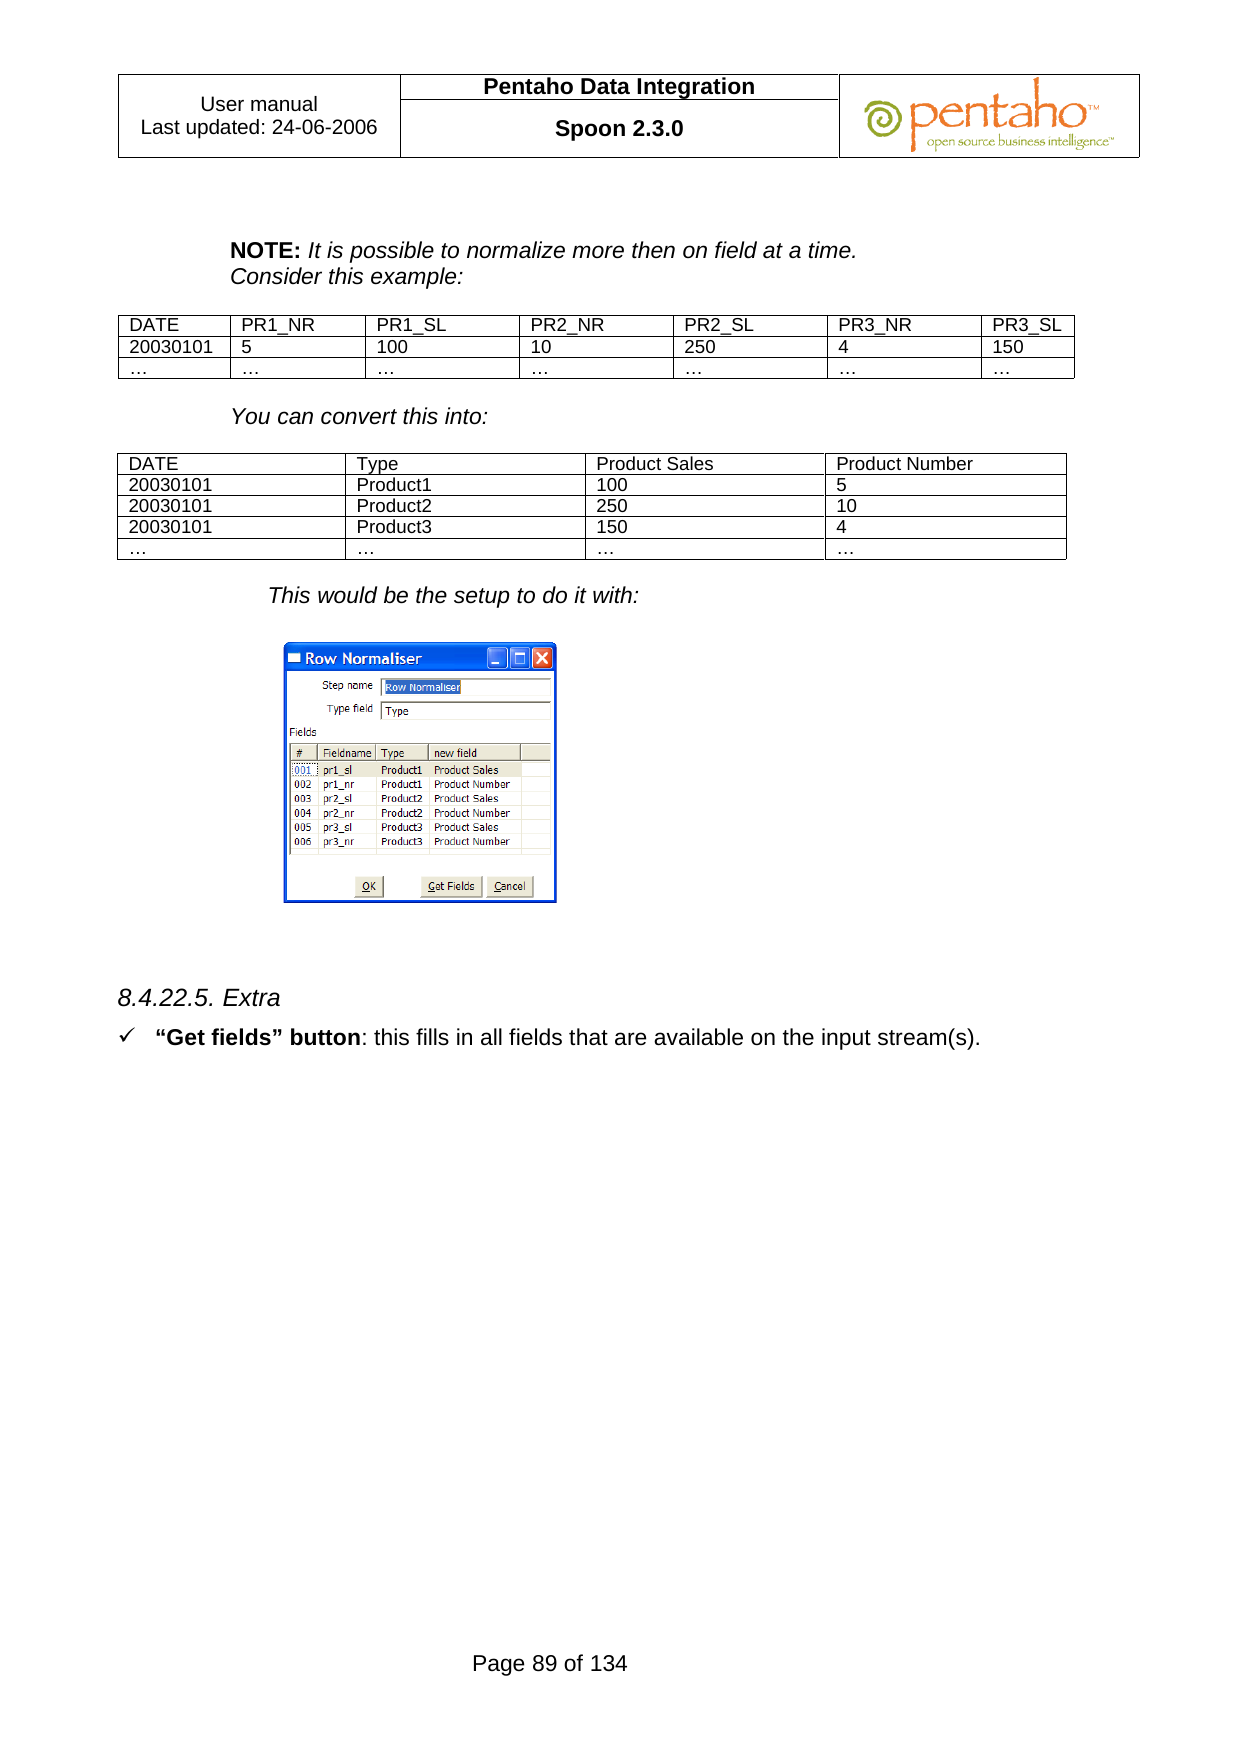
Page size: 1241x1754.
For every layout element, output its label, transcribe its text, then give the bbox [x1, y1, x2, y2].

table_cell 150 [982, 337, 1074, 357]
table_cell 10 [826, 496, 1066, 516]
table_header Product Number [826, 454, 1066, 474]
table_header PR1_NR [231, 316, 365, 336]
table_cell … [520, 358, 673, 378]
table_cell … [366, 358, 519, 378]
text You can convert this into: [230, 404, 1137, 429]
table_header PR2_SL [674, 316, 827, 336]
table_cell … [118, 539, 345, 559]
table_cell 250 [586, 496, 824, 516]
table_cell 4 [826, 517, 1066, 538]
table_header Type [346, 454, 585, 474]
table_cell Product2 [346, 496, 585, 516]
table_cell 100 [586, 475, 824, 495]
table_cell Product1 [346, 475, 585, 495]
text Consider this example: [230, 264, 1137, 289]
table_cell 100 [366, 337, 519, 357]
table_cell … [674, 358, 827, 378]
table_cell 250 [674, 337, 827, 357]
table_cell 5 [826, 475, 1066, 495]
table_cell … [119, 358, 230, 378]
table_cell 4 [828, 337, 981, 357]
table_cell … [346, 539, 585, 559]
table_cell 150 [586, 517, 824, 538]
table_header PR3_SL [982, 316, 1074, 336]
picture [283, 642, 557, 903]
text NOTE: It is possible to normalize more then on field at a time. [230, 238, 1137, 264]
table_header PR1_SL [366, 316, 519, 336]
table_cell Product3 [346, 517, 585, 538]
list “Get fields” button: this fills in all fields that are available on the input stream(s). [117, 1024, 1137, 1050]
table_cell … [982, 358, 1074, 378]
table_cell … [586, 539, 824, 559]
subtitle Extra [117, 984, 1137, 1012]
table_header PR3_NR [828, 316, 981, 336]
table_cell … [828, 358, 981, 378]
table_cell 20030101 [118, 496, 345, 516]
text This would be the setup to do it with: [192, 582, 1137, 608]
table_header DATE [118, 454, 345, 474]
table_header PR2_NR [520, 316, 673, 336]
table_header DATE [119, 316, 230, 336]
table_cell … [826, 539, 1066, 559]
table_cell 20030101 [118, 517, 345, 538]
table_cell 20030101 [118, 475, 345, 495]
table_cell 20030101 [119, 337, 230, 357]
table_cell … [231, 358, 365, 378]
table_header Product Sales [586, 454, 824, 474]
table_cell 5 [231, 337, 365, 357]
table_cell 10 [520, 337, 673, 357]
